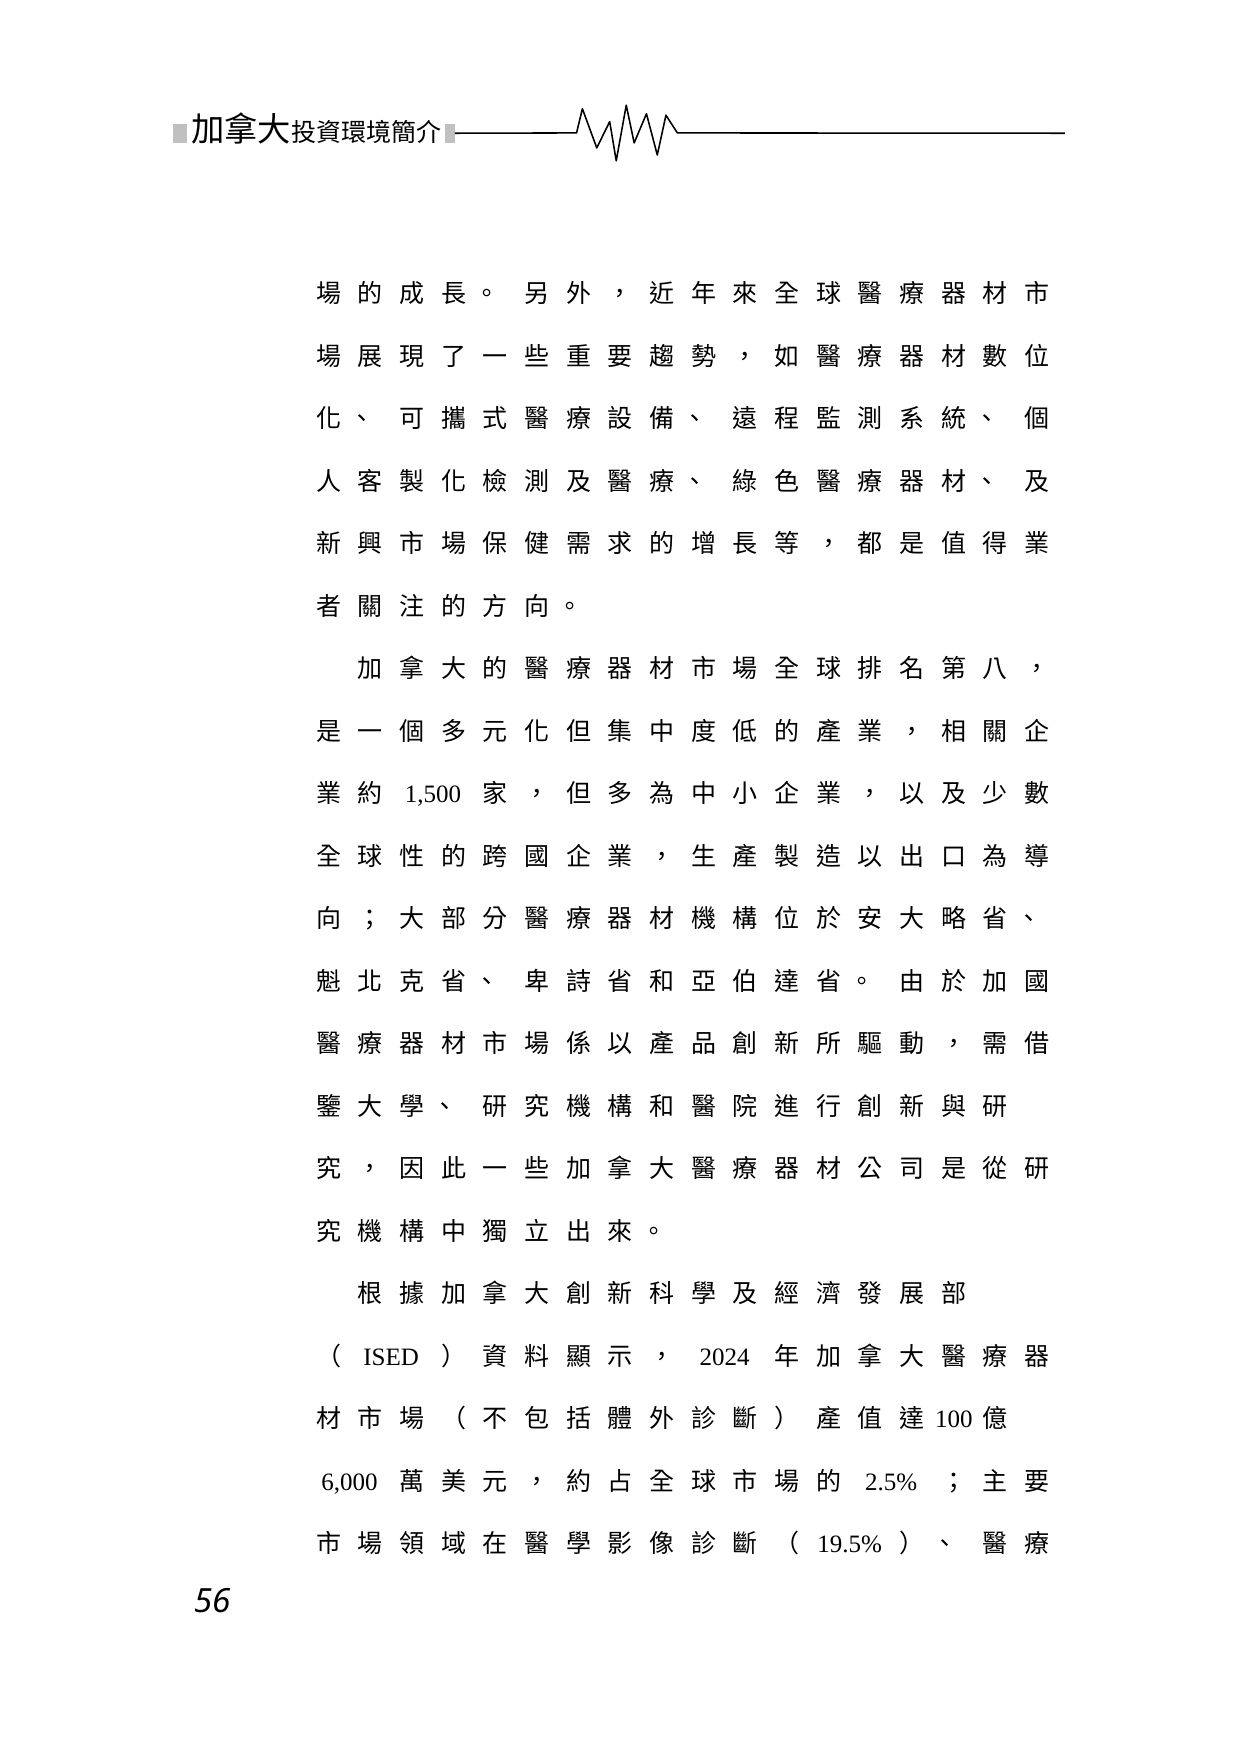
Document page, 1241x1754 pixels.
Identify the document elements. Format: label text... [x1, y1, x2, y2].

text 根據加拿大創新科學及經濟發展部（ISED）資料顯示，2024年加拿大醫療器材市場（不包括體外診斷）產值達100億6,000萬美元，約占全球市場的2.5%；主要市場領域在醫學影像診斷（19.5%）、醫療 [281, 1250, 1058, 1563]
text 場的成長。另外，近年來全球醫療器材市場展現了一些重要趨勢，如醫療器材數位化、可攜式醫療設備、遠程監測系統、個人客製化檢測及醫療、綠色醫療器材、及新興市場保健需求的增長等，都是值得業者關注的方向。 [281, 250, 1058, 625]
text 加拿大的醫療器材市場全球排名第八，是一個多元化但集中度低的產業，相關企業約1,500家，但多為中小企業，以及少數全球性的跨國企業，生產製造以出口為導向；大部分醫療器材機構位於安大略省、魁北克省、卑詩省和亞伯達省。由於加國醫療器材市場係以產品創新所驅動，需借鑒大學、研究機構和醫院進行創新與研究，因此一些加拿大醫療器材公司是從研究機構中獨立出來。 [281, 625, 1058, 1250]
